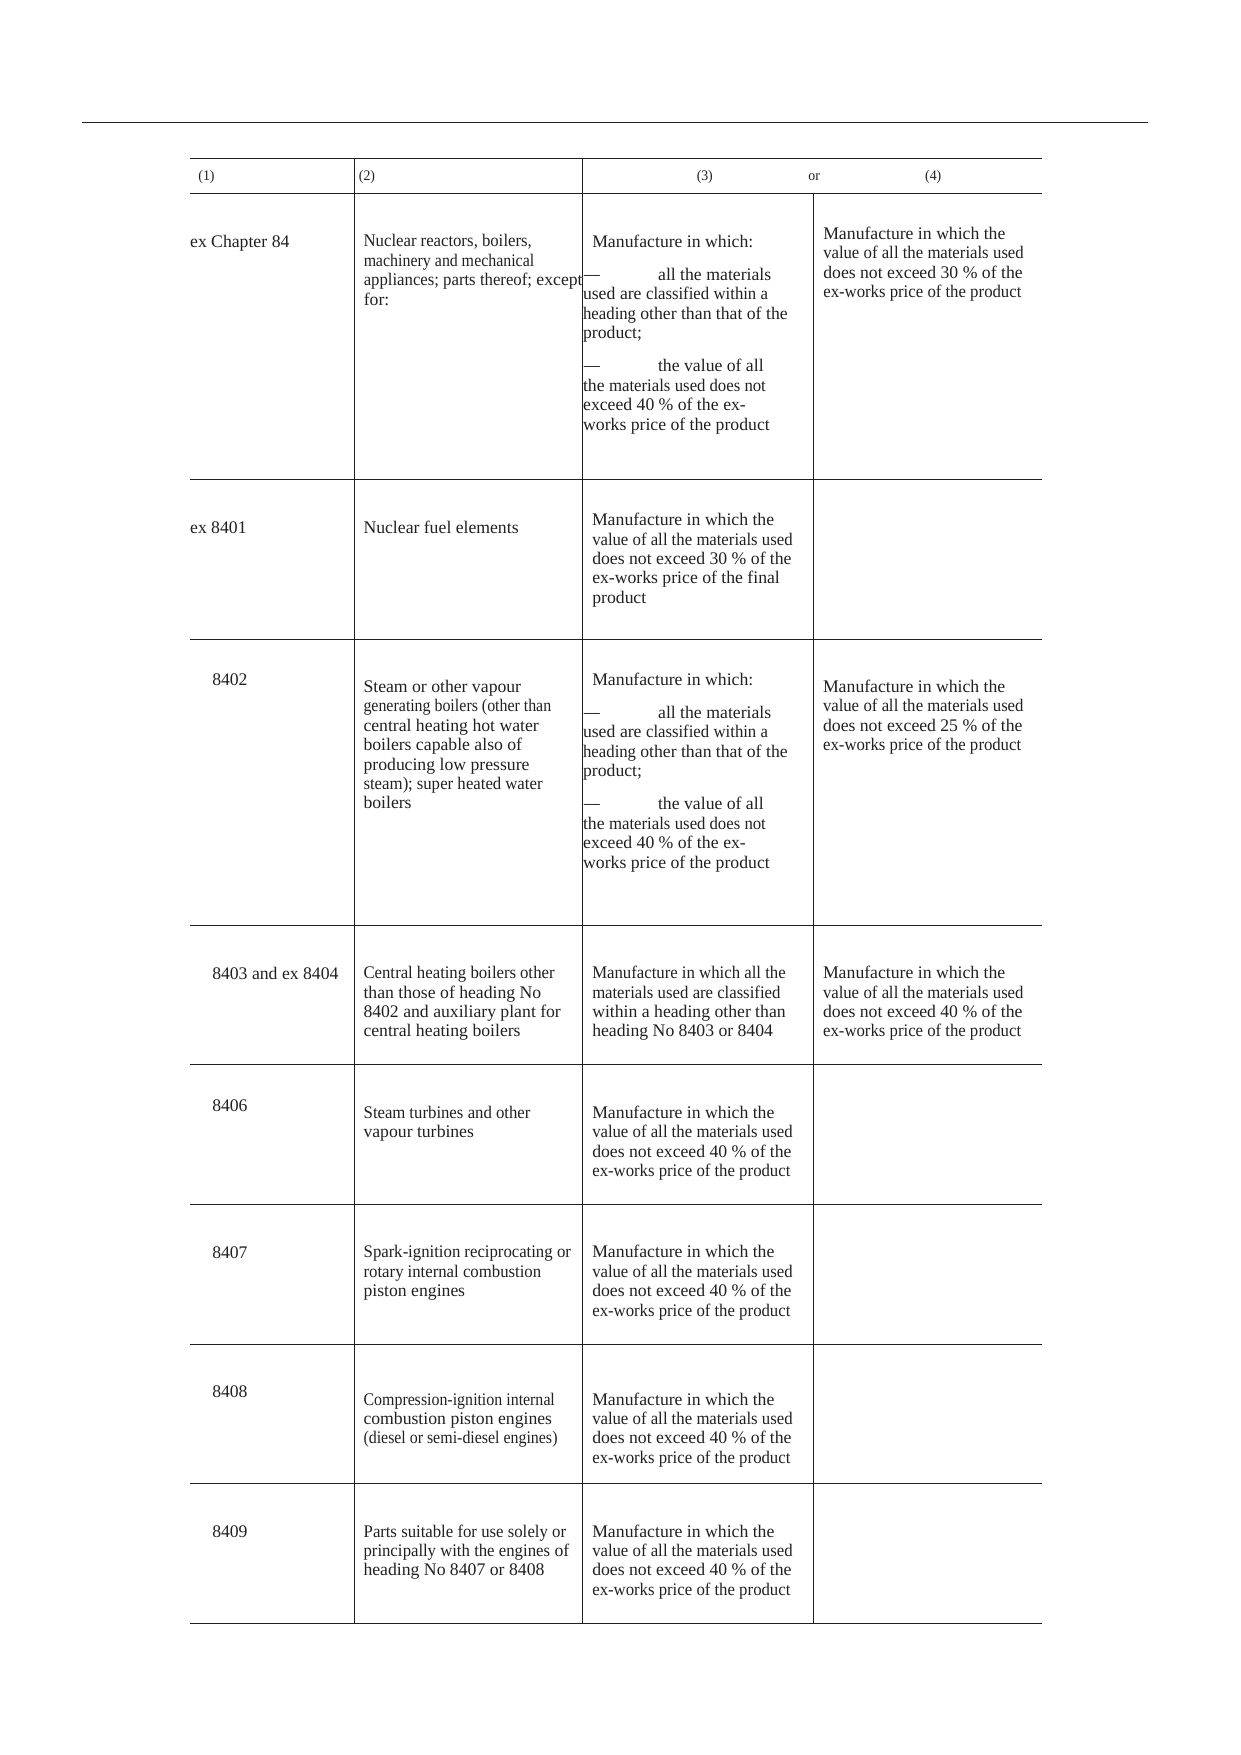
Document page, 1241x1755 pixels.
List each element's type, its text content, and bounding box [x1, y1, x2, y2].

table_cell Manufacture in which: all the materials used are classified within a heading other than that of the product; the value of all the materials used does not exceed 40 % of the ex- works price of the product [583, 194, 813, 479]
table_header (2) [355, 159, 582, 193]
table_cell Parts suitable for use solely or principally with the engines of heading No 8407 or 8408 [355, 1484, 582, 1623]
table_cell [814, 480, 1042, 638]
table_cell ex 8401 [190, 480, 354, 638]
table_cell 8408 [190, 1345, 354, 1483]
table_cell Spark-ignition reciprocating or rotary internal combustion piston engines [355, 1205, 582, 1343]
table_cell Manufacture in which the value of all the materials used does not exceed 40 % of the ex-works price of the product [583, 1205, 813, 1343]
table_header (3) or (4) [583, 159, 1042, 193]
table_cell Manufacture in which all the materials used are classified within a heading other than heading No 8403 or 8404 [583, 926, 813, 1064]
table_header (1) [190, 159, 354, 193]
table_cell Manufacture in which the value of all the materials used does not exceed 30 % of the ex-works price of the final product [583, 480, 813, 638]
table_cell Manufacture in which the value of all the materials used does not exceed 40 % of the ex-works price of the product [583, 1484, 813, 1623]
table_cell [814, 1205, 1042, 1343]
table_cell Nuclear reactors, boilers, machinery and mechanical appliances; parts thereof; except for: [355, 194, 582, 479]
table_cell [814, 1345, 1042, 1483]
table_cell Manufacture in which the value of all the materials used does not exceed 40 % of the ex-works price of the product [583, 1345, 813, 1483]
table_cell Central heating boilers other than those of heading No 8402 and auxiliary plant for central heating boilers [355, 926, 582, 1064]
table_cell Nuclear fuel elements [355, 480, 582, 638]
table_cell Manufacture in which the value of all the materials used does not exceed 40 % of the ex-works price of the product [583, 1065, 813, 1204]
table_cell ex Chapter 84 [190, 194, 354, 479]
table_cell Manufacture in which the value of all the materials used does not exceed 40 % of the ex-works price of the product [814, 926, 1042, 1064]
table_cell 8407 [190, 1205, 354, 1343]
table_cell [814, 1065, 1042, 1204]
table_cell Manufacture in which the value of all the materials used does not exceed 30 % of the ex-works price of the product [814, 194, 1042, 479]
table_cell [814, 1484, 1042, 1623]
table_cell Steam turbines and other vapour turbines [355, 1065, 582, 1204]
table_cell Manufacture in which: all the materials used are classified within a heading other than that of the product; the value of all the materials used does not exceed 40 % of the ex- works price of the product [583, 640, 813, 925]
table_cell Manufacture in which the value of all the materials used does not exceed 25 % of the ex-works price of the product [814, 640, 1042, 925]
table_cell 8409 [190, 1484, 354, 1623]
table_cell 8402 [190, 640, 354, 925]
table_cell Compression-ignition internal combustion piston engines (diesel or semi-diesel engines) [355, 1345, 582, 1483]
table_cell Steam or other vapour generating boilers (other than central heating hot water boilers capable also of producing low pressure steam); super heated water boilers [355, 640, 582, 925]
table_cell 8406 [190, 1065, 354, 1204]
table_cell 8403 and ex 8404 [190, 926, 354, 1064]
